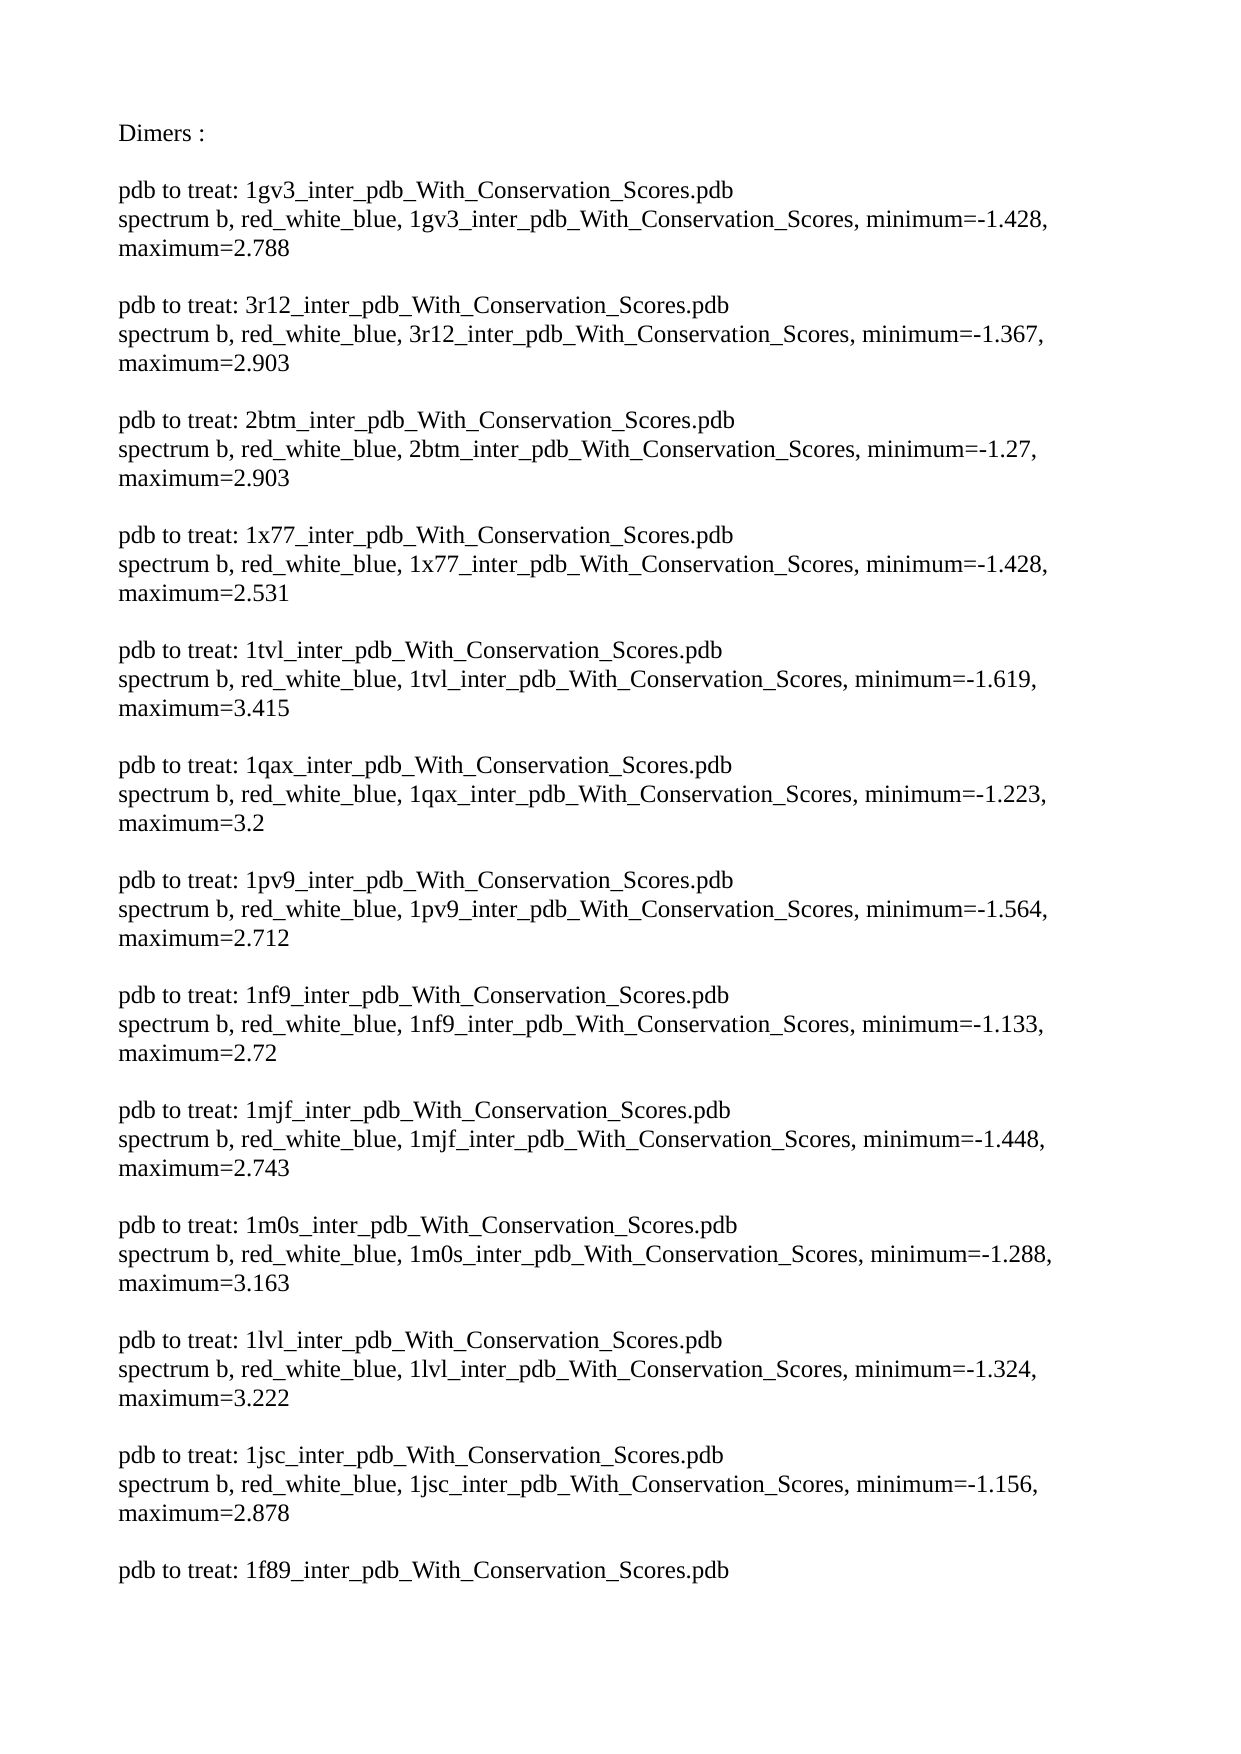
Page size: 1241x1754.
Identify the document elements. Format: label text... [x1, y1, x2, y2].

text pdb to treat: 1gv3_inter_pdb_With_Conservation_Scores.pdb [118, 176, 1122, 204]
text pdb to treat: 1x77_inter_pdb_With_Conservation_Scores.pdb spectrum b, red_white_blue, 1x77_inter_pdb_With_Conservation_Scores, minimum=-1.428, maximum=2.531 [118, 521, 1122, 607]
text pdb to treat: 1m0s_inter_pdb_With_Conservation_Scores.pdb [118, 1211, 1122, 1239]
text spectrum b, red_white_blue, 1m0s_inter_pdb_With_Conservation_Scores, minimum=-1.288, maximum=3.163 [118, 1239, 1122, 1297]
text pdb to treat: 1f89_inter_pdb_With_Conservation_Scores.pdb [118, 1556, 1122, 1584]
text spectrum b, red_white_blue, 1lvl_inter_pdb_With_Conservation_Scores, minimum=-1.324, maximum=3.222 [118, 1354, 1122, 1412]
text spectrum b, red_white_blue, 1jsc_inter_pdb_With_Conservation_Scores, minimum=-1.156, maximum=2.878 [118, 1469, 1122, 1527]
text pdb to treat: 1jsc_inter_pdb_With_Conservation_Scores.pdb [118, 1441, 1122, 1469]
text spectrum b, red_white_blue, 1gv3_inter_pdb_With_Conservation_Scores, minimum=-1.428, maximum=2.788 [118, 204, 1122, 262]
text pdb to treat: 2btm_inter_pdb_With_Conservation_Scores.pdb spectrum b, red_white_blue, 2btm_inter_pdb_With_Conservation_Scores, minimum=-1.27, maximum=2.903 [118, 406, 1122, 492]
text pdb to treat: 1tvl_inter_pdb_With_Conservation_Scores.pdb spectrum b, red_white_blue, 1tvl_inter_pdb_With_Conservation_Scores, minimum=-1.619, maximum=3.415 [118, 636, 1122, 722]
text pdb to treat: 1qax_inter_pdb_With_Conservation_Scores.pdb spectrum b, red_white_blue, 1qax_inter_pdb_With_Conservation_Scores, minimum=-1.223, maximum=3.2 [118, 751, 1122, 837]
text pdb to treat: 1nf9_inter_pdb_With_Conservation_Scores.pdb spectrum b, red_white_blue, 1nf9_inter_pdb_With_Conservation_Scores, minimum=-1.133, maximum=2.72 [118, 981, 1122, 1067]
text pdb to treat: 1mjf_inter_pdb_With_Conservation_Scores.pdb spectrum b, red_white_blue, 1mjf_inter_pdb_With_Conservation_Scores, minimum=-1.448, maximum=2.743 [118, 1096, 1122, 1182]
text spectrum b, red_white_blue, 3r12_inter_pdb_With_Conservation_Scores, minimum=-1.367, maximum=2.903 [118, 319, 1122, 377]
text pdb to treat: 1lvl_inter_pdb_With_Conservation_Scores.pdb [118, 1326, 1122, 1354]
text pdb to treat: 1pv9_inter_pdb_With_Conservation_Scores.pdb spectrum b, red_white_blue, 1pv9_inter_pdb_With_Conservation_Scores, minimum=-1.564, maximum=2.712 [118, 866, 1122, 952]
text pdb to treat: 3r12_inter_pdb_With_Conservation_Scores.pdb [118, 291, 1122, 319]
text Dimers : [118, 118, 1122, 147]
